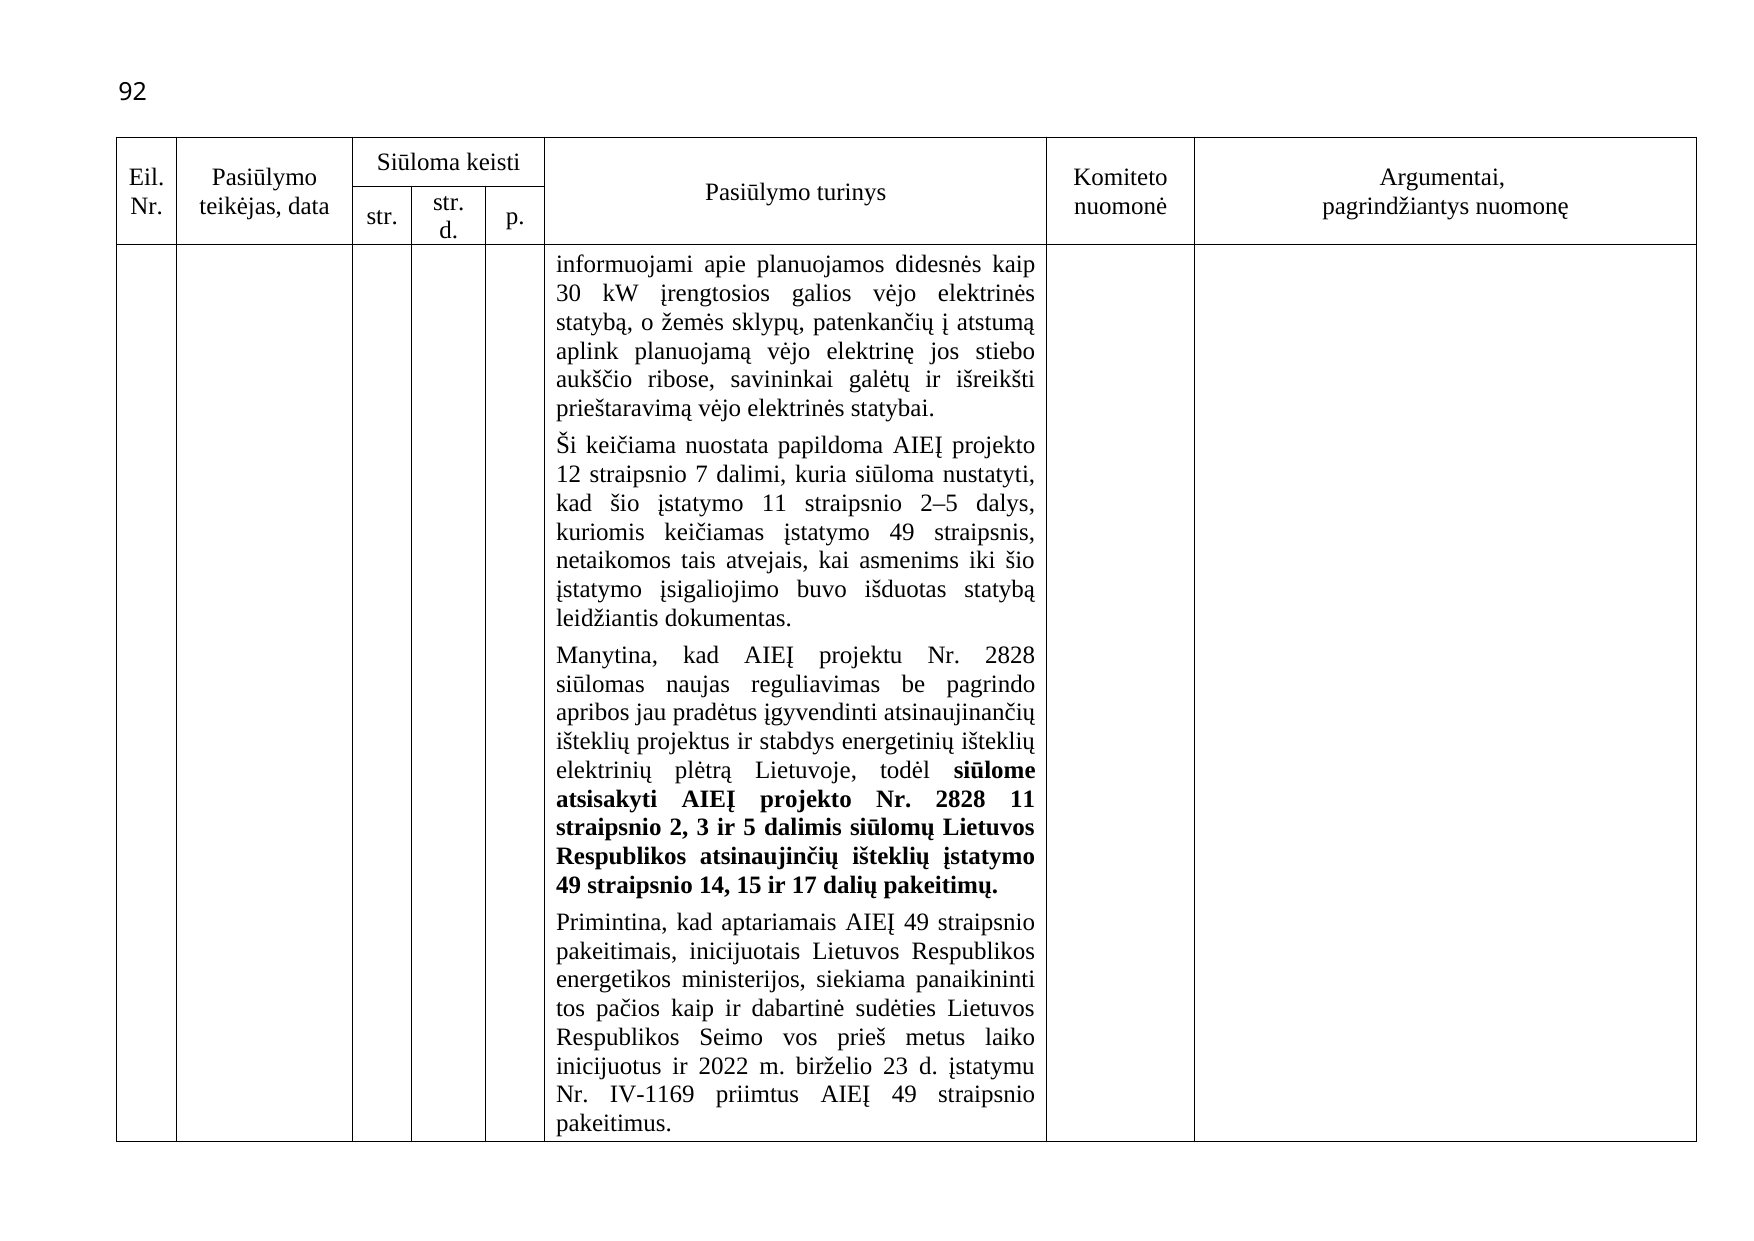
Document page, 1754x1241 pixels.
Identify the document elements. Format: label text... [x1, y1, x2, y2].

table_header Argumentai, pagrindžiantys nuomonę [1195, 138, 1696, 244]
table_cell informuojami apie planuojamos didesnės kaip 30 kW įrengtosios galios vėjo elektrinės statybą, o žemės sklypų, patenkančių į atstumą aplink planuojamą vėjo elektrinę jos stiebo aukščio ribose, savininkai galėtų ir išreikšti prieštaravimą vėjo elektrinės statybai. Ši keičiama nuostata papildoma AIEĮ projekto 12 straipsnio 7 dalimi, kuria siūloma nustatyti, kad šio įstatymo 11 straipsnio 2–5 dalys, kuriomis keičiamas įstatymo 49 straipsnis, netaikomos tais atvejais, kai asmenims iki šio įstatymo įsigaliojimo buvo išduotas statybą leidžiantis dokumentas. Manytina, kad AIEĮ projektu Nr. 2828 siūlomas naujas reguliavimas be pagrindo apribos jau pradėtus įgyvendinti atsinaujinančių išteklių projektus ir stabdys energetinių išteklių elektrinių plėtrą Lietuvoje, todėl siūlome atsisakyti AIEĮ projekto Nr. 2828 11 straipsnio 2, 3 ir 5 dalimis siūlomų Lietuvos Respublikos atsinaujinčių išteklių įstatymo 49 straipsnio 14, 15 ir 17 dalių pakeitimų. Primintina, kad aptariamais AIEĮ 49 straipsnio pakeitimais, inicijuotais Lietuvos Respublikos energetikos ministerijos, siekiama panaikininti tos pačios kaip ir dabartinė sudėties Lietuvos Respublikos Seimo vos prieš metus laiko inicijuotus ir 2022 m. birželio 23 d. įstatymu Nr. IV-1169 priimtus AIEĮ 49 straipsnio pakeitimus. [545, 245, 1046, 1141]
table_cell str. d. [412, 187, 485, 244]
table_header Pasiūlymo teikėjas, data [177, 138, 352, 244]
table_header Siūloma keisti [353, 138, 544, 186]
table_header Komiteto nuomonė [1047, 138, 1194, 244]
table_cell [412, 245, 485, 1141]
table_cell [1047, 245, 1194, 1141]
table_header Eil. Nr. [117, 138, 176, 244]
table_cell [486, 245, 544, 1141]
table_cell [1195, 245, 1696, 1141]
table_cell [117, 245, 176, 1141]
table_cell p. [486, 187, 544, 244]
table_header Pasiūlymo turinys [545, 138, 1046, 244]
table_cell [177, 245, 352, 1141]
table_cell [353, 245, 411, 1141]
table_cell str. [353, 187, 411, 244]
